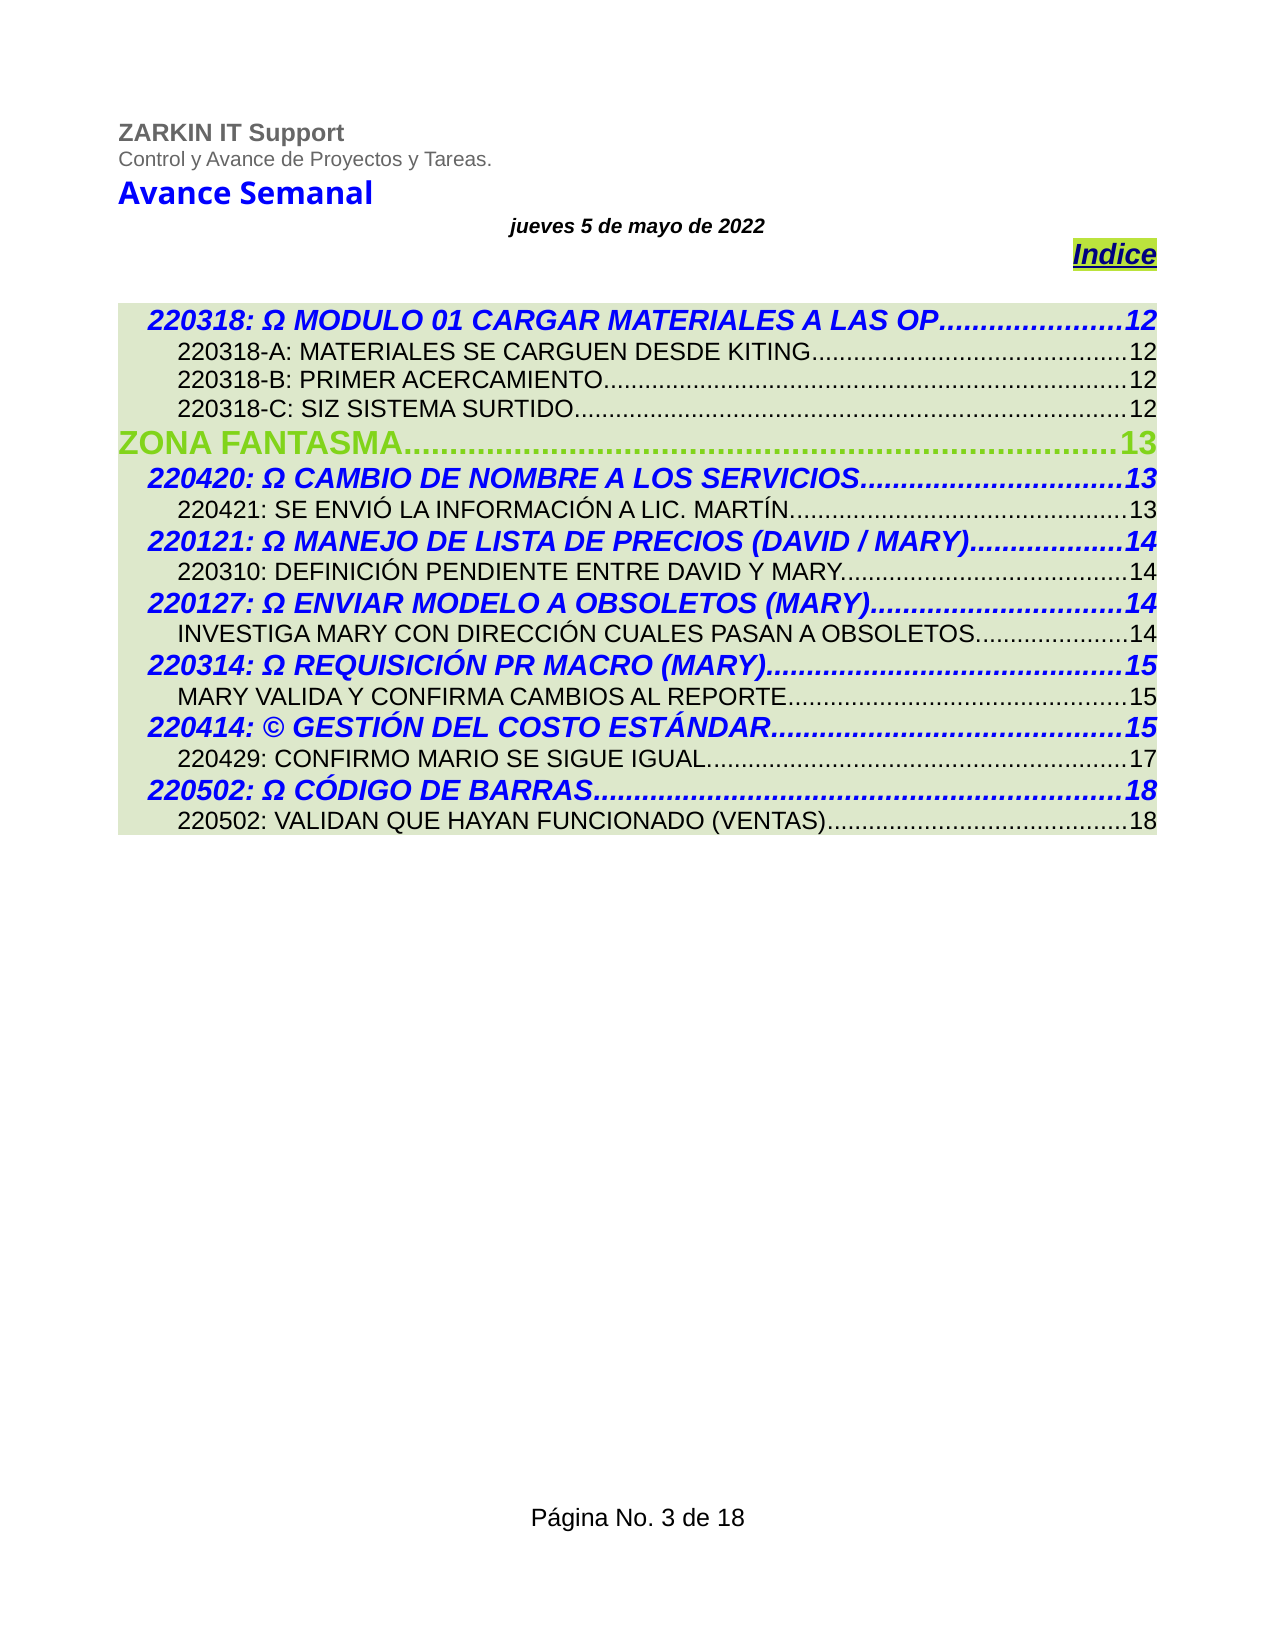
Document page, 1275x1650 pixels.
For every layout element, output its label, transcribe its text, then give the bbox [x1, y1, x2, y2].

text 220121: Ω MANEJO DE LISTA DE PRECIOS (david / mary) 14 [148, 523, 1157, 557]
text 220414: © GESTIÓN DEL COSTO ESTÁNDAR 15 [148, 710, 1157, 744]
text 220502: Ω CÓDIGO DE BARRAS 18 [148, 773, 1157, 806]
text 220127: Ω ENVIAR MODELO A OBSOLETOS (mary) 14 [148, 586, 1157, 619]
text 220420: Ω CAMBIO DE NOMBRE A LOS SERVICIOS 13 [148, 461, 1157, 495]
text INVESTIGA MARY CON DIRECCIÓN CUALES PASAN A OBSOLETOS. 14 [177, 619, 1157, 648]
text 220318: Ω modulo 01 CARGAR MATERIALES A LAS OP 12 [148, 303, 1157, 337]
text ZONA FANTASMA 13 [118, 423, 1157, 461]
text 220318-B: PRIMER ACERCAMIENTO 12 [177, 365, 1157, 394]
text 220310: DEFINICIÓN PENDIENTE ENTRE DAVID Y MARY. 14 [177, 557, 1157, 586]
text 220314: Ω REQUISICIÓN PR MACRO (mary) 15 [148, 648, 1157, 682]
text MARY VALIDA Y CONFIRMA CAMBIOS AL REPORTE 15 [177, 682, 1157, 710]
text 220429: CONFIRMO MARIO SE SIGUE IGUAL. 17 [177, 744, 1157, 773]
text 220318-A: MATERIALES SE CARGUEN DESDE KITING 12 [177, 337, 1157, 365]
text 220421: Se envió la información a Lic. Martín. 13 [177, 495, 1157, 523]
text 220502: VALIDAN QUE HAYAN FUNCIONADO (VENTAS) 18 [177, 806, 1157, 835]
text 220318-C: SIZ SISTEMA SURTIDO 12 [177, 394, 1157, 423]
